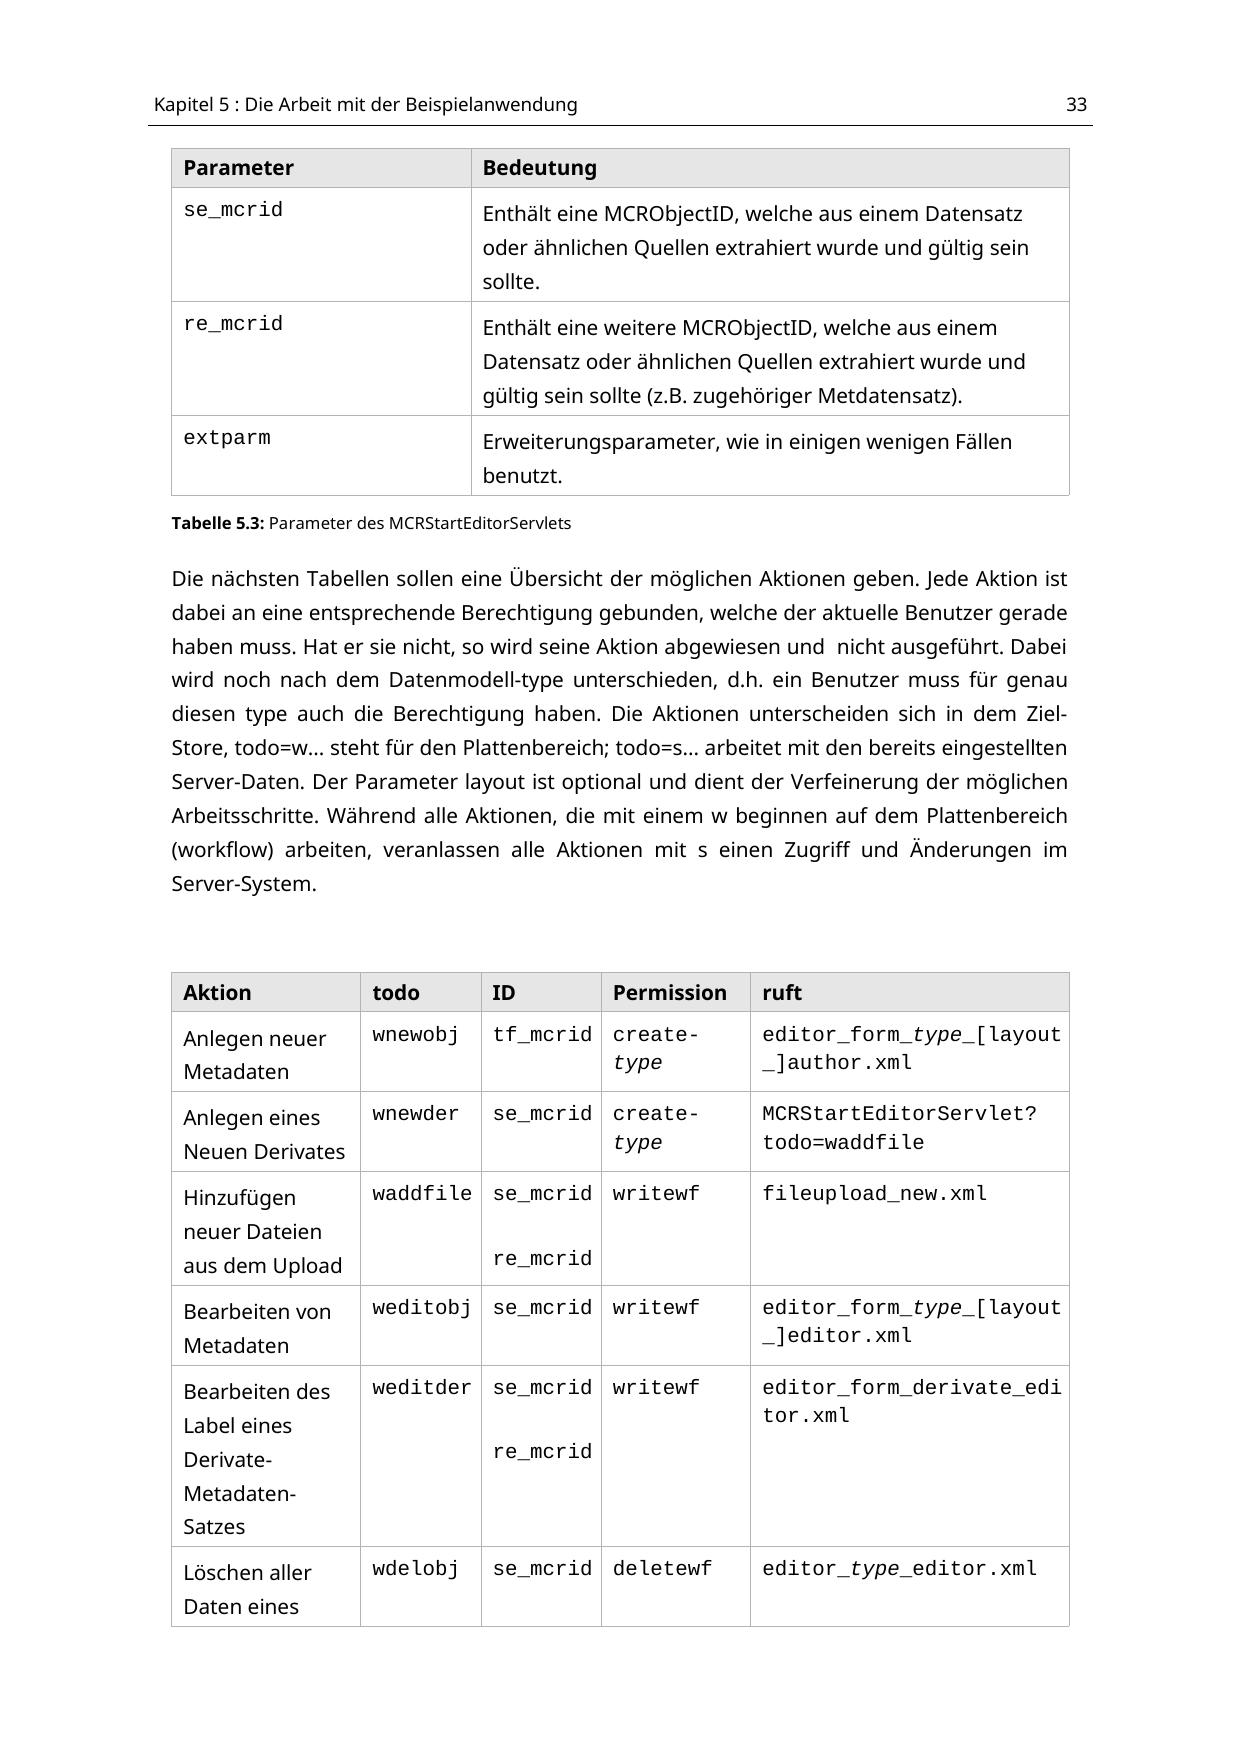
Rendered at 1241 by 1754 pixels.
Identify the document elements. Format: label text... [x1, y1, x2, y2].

table_cell editor_form_type_[layout_]author.xml [751, 1012, 1069, 1091]
table_cell Enthält eine MCRObjectID, welche aus einem Datensatz oder ähnlichen Quellen extrahiert wurde und gültig sein sollte. [472, 188, 1069, 301]
text Tabelle 5.3: Parameter des MCRStartEditorServlets [171, 511, 1069, 534]
table_cell se_mcrid [482, 1092, 601, 1171]
table_cell editor_form_derivate_editor.xml [751, 1366, 1069, 1546]
table_cell se_mcrid [172, 188, 471, 301]
table_cell deletewf [602, 1547, 750, 1626]
table_cell Enthält eine weitere MCRObjectID, welche aus einem Datensatz oder ähnlichen Quellen extrahiert wurde und gültig sein sollte (z.B. zugehöriger Metdatensatz). [472, 302, 1069, 415]
table_cell Löschen aller Daten eines [172, 1547, 360, 1626]
table_cell create-type [602, 1092, 750, 1171]
table_cell MCRStartEditorServlet?todo=waddfile [751, 1092, 1069, 1171]
table_cell se_mcrid re_mcrid [482, 1366, 601, 1546]
table_cell writewf [602, 1172, 750, 1285]
table_cell extparm [172, 416, 471, 495]
table_cell Erweiterungsparameter, wie in einigen wenigen Fällen benutzt. [472, 416, 1069, 495]
table_cell se_mcrid [482, 1286, 601, 1365]
table_cell editor_type_editor.xml [751, 1547, 1069, 1626]
table_header Permission [602, 973, 750, 1011]
table_cell wnewobj [361, 1012, 481, 1091]
text Die nächsten Tabellen sollen eine Übersicht der möglichen Aktionen geben. Jede Aktion ist dabei an eine entsprechende Berechtigung gebunden, welche der aktuelle Benutzer gerade haben muss. Hat er sie nicht, so wird seine Aktion abgewiesen und nicht ausgeführt. Dabei wird noch nach dem Datenmodell-type unterschieden, d.h. ein Benutzer muss für genau diesen type auch die Berechtigung haben. Die Aktionen unterscheiden sich in dem Ziel-Store, todo=w... steht für den Plattenbereich; todo=s... arbeitet mit den bereits eingestellten Server-Daten. Der Parameter layout ist optional und dient der Verfeinerung der möglichen Arbeitsschritte. Während alle Aktionen, die mit einem w beginnen auf dem Plattenbereich (workflow) arbeiten, veranlassen alle Aktionen mit s einen Zugriff und Änderungen im Server-System. [171, 564, 1069, 897]
table_cell create-type [602, 1012, 750, 1091]
table_cell Anlegen eines Neuen Derivates [172, 1092, 360, 1171]
table_cell Hinzufügen neuer Dateien aus dem Upload [172, 1172, 360, 1285]
table_cell tf_mcrid [482, 1012, 601, 1091]
table_cell writewf [602, 1286, 750, 1365]
table_cell waddfile [361, 1172, 481, 1285]
table_cell Anlegen neuer Metadaten [172, 1012, 360, 1091]
table_cell fileupload_new.xml [751, 1172, 1069, 1285]
table_header Parameter [172, 149, 471, 187]
table_cell wnewder [361, 1092, 481, 1171]
table_cell Bearbeiten von Metadaten [172, 1286, 360, 1365]
table_cell writewf [602, 1366, 750, 1546]
table_cell editor_form_type_[layout_]editor.xml [751, 1286, 1069, 1365]
table_cell weditobj [361, 1286, 481, 1365]
table_cell se_mcrid [482, 1547, 601, 1626]
table_header Bedeutung [472, 149, 1069, 187]
table_header ruft [751, 973, 1069, 1011]
table_cell weditder [361, 1366, 481, 1546]
table_header ID [482, 973, 601, 1011]
table_cell re_mcrid [172, 302, 471, 415]
table_header todo [361, 973, 481, 1011]
table_cell Bearbeiten des Label eines Derivate-Metadaten-Satzes [172, 1366, 360, 1546]
table_cell wdelobj [361, 1547, 481, 1626]
table_header Aktion [172, 973, 360, 1011]
table_cell se_mcrid re_mcrid [482, 1172, 601, 1285]
